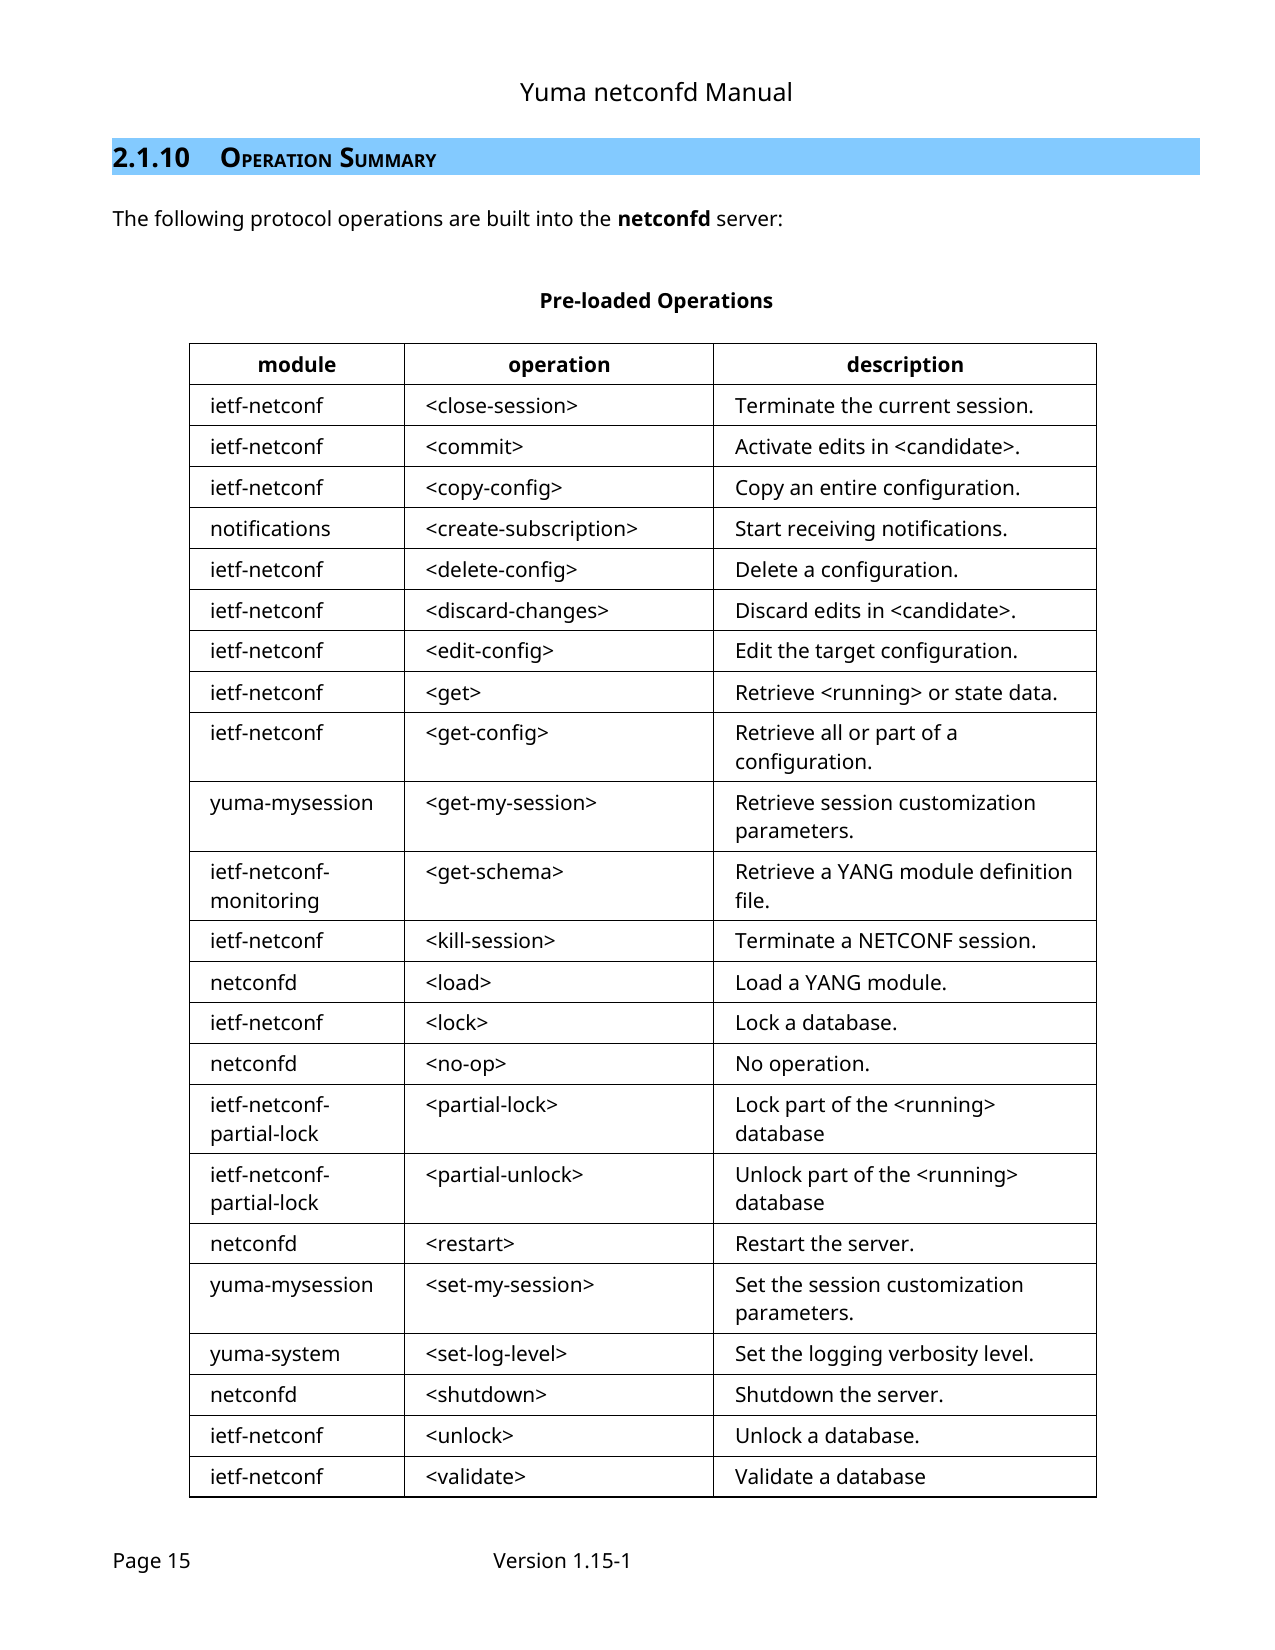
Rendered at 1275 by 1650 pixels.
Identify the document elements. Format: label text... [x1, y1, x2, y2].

table_cell Set the logging verbosity level. [714, 1334, 1096, 1374]
table_cell <restart> [405, 1224, 713, 1263]
table_cell yuma-mysession [190, 1264, 404, 1333]
table_cell Lock a database. [714, 1003, 1096, 1043]
table_cell ietf-netconf [190, 672, 404, 712]
table_cell Restart the server. [714, 1224, 1096, 1263]
table_cell Validate a database [714, 1457, 1096, 1496]
table_cell Terminate a NETCONF session. [714, 921, 1096, 961]
table_cell Edit the target configuration. [714, 631, 1096, 671]
table_cell yuma-system [190, 1334, 404, 1374]
table_cell ietf-netconf-partial-lock [190, 1085, 404, 1153]
table_cell ietf-netconf [190, 549, 404, 589]
table_cell <get-schema> [405, 852, 713, 920]
table_cell netconfd [190, 962, 404, 1002]
table_cell <load> [405, 962, 713, 1002]
table_cell Retrieve <running> or state data. [714, 672, 1096, 712]
table_cell Copy an entire configuration. [714, 467, 1096, 507]
table_cell ietf-netconf [190, 590, 404, 630]
table_cell <get-my-session> [405, 782, 713, 851]
table_cell Unlock a database. [714, 1416, 1096, 1456]
table_cell ietf-netconf-monitoring [190, 852, 404, 920]
table_cell ietf-netconf [190, 713, 404, 781]
table_cell <discard-changes> [405, 590, 713, 630]
table_cell ietf-netconf [190, 385, 404, 425]
table_header description [714, 344, 1096, 384]
table_cell ietf-netconf [190, 631, 404, 671]
table_cell <validate> [405, 1457, 713, 1496]
table_cell <set-log-level> [405, 1334, 713, 1374]
table_cell ietf-netconf [190, 467, 404, 507]
table_cell <close-session> [405, 385, 713, 425]
table_cell <commit> [405, 426, 713, 466]
table_cell ietf-netconf [190, 426, 404, 466]
table_cell <no-op> [405, 1044, 713, 1084]
table_cell Terminate the current session. [714, 385, 1096, 425]
table_cell <get> [405, 672, 713, 712]
table_cell No operation. [714, 1044, 1096, 1084]
subtitle Pre-loaded Operations [127, 286, 1185, 315]
table_cell <partial-lock> [405, 1085, 713, 1153]
table_cell <shutdown> [405, 1375, 713, 1414]
table_cell Start receiving notifications. [714, 508, 1096, 548]
table_cell Unlock part of the <running> database [714, 1154, 1096, 1222]
table_cell ietf-netconf [190, 1003, 404, 1043]
table_cell Retrieve session customization parameters. [714, 782, 1096, 851]
table_cell ietf-netconf [190, 1457, 404, 1496]
table_cell Discard edits in <candidate>. [714, 590, 1096, 630]
table_cell Retrieve a YANG module definition file. [714, 852, 1096, 920]
table_cell Load a YANG module. [714, 962, 1096, 1002]
table_cell <get-config> [405, 713, 713, 781]
table_cell ietf-netconf-partial-lock [190, 1154, 404, 1222]
table_cell <delete-config> [405, 549, 713, 589]
table_cell Retrieve all or part of a configuration. [714, 713, 1096, 781]
subtitle Operation Summary [112, 138, 1200, 175]
table_cell <unlock> [405, 1416, 713, 1456]
table_cell <copy-config> [405, 467, 713, 507]
table_cell Shutdown the server. [714, 1375, 1096, 1414]
table_cell netconfd [190, 1044, 404, 1084]
table_cell <create-subscription> [405, 508, 713, 548]
table_cell <set-my-session> [405, 1264, 713, 1333]
text The following protocol operations are built into the netconfd server: [112, 204, 1200, 233]
table_cell ietf-netconf [190, 921, 404, 961]
table_cell ietf-netconf [190, 1416, 404, 1456]
table_cell netconfd [190, 1224, 404, 1263]
table_cell <edit-config> [405, 631, 713, 671]
table_cell yuma-mysession [190, 782, 404, 851]
table_cell <partial-unlock> [405, 1154, 713, 1222]
table_header operation [405, 344, 713, 384]
table_cell Lock part of the <running> database [714, 1085, 1096, 1153]
table_cell Set the session customization parameters. [714, 1264, 1096, 1333]
table_cell Delete a configuration. [714, 549, 1096, 589]
table_header module [190, 344, 404, 384]
table_cell Activate edits in <candidate>. [714, 426, 1096, 466]
table_cell <lock> [405, 1003, 713, 1043]
table_cell netconfd [190, 1375, 404, 1414]
table_cell notifications [190, 508, 404, 548]
table_cell <kill-session> [405, 921, 713, 961]
